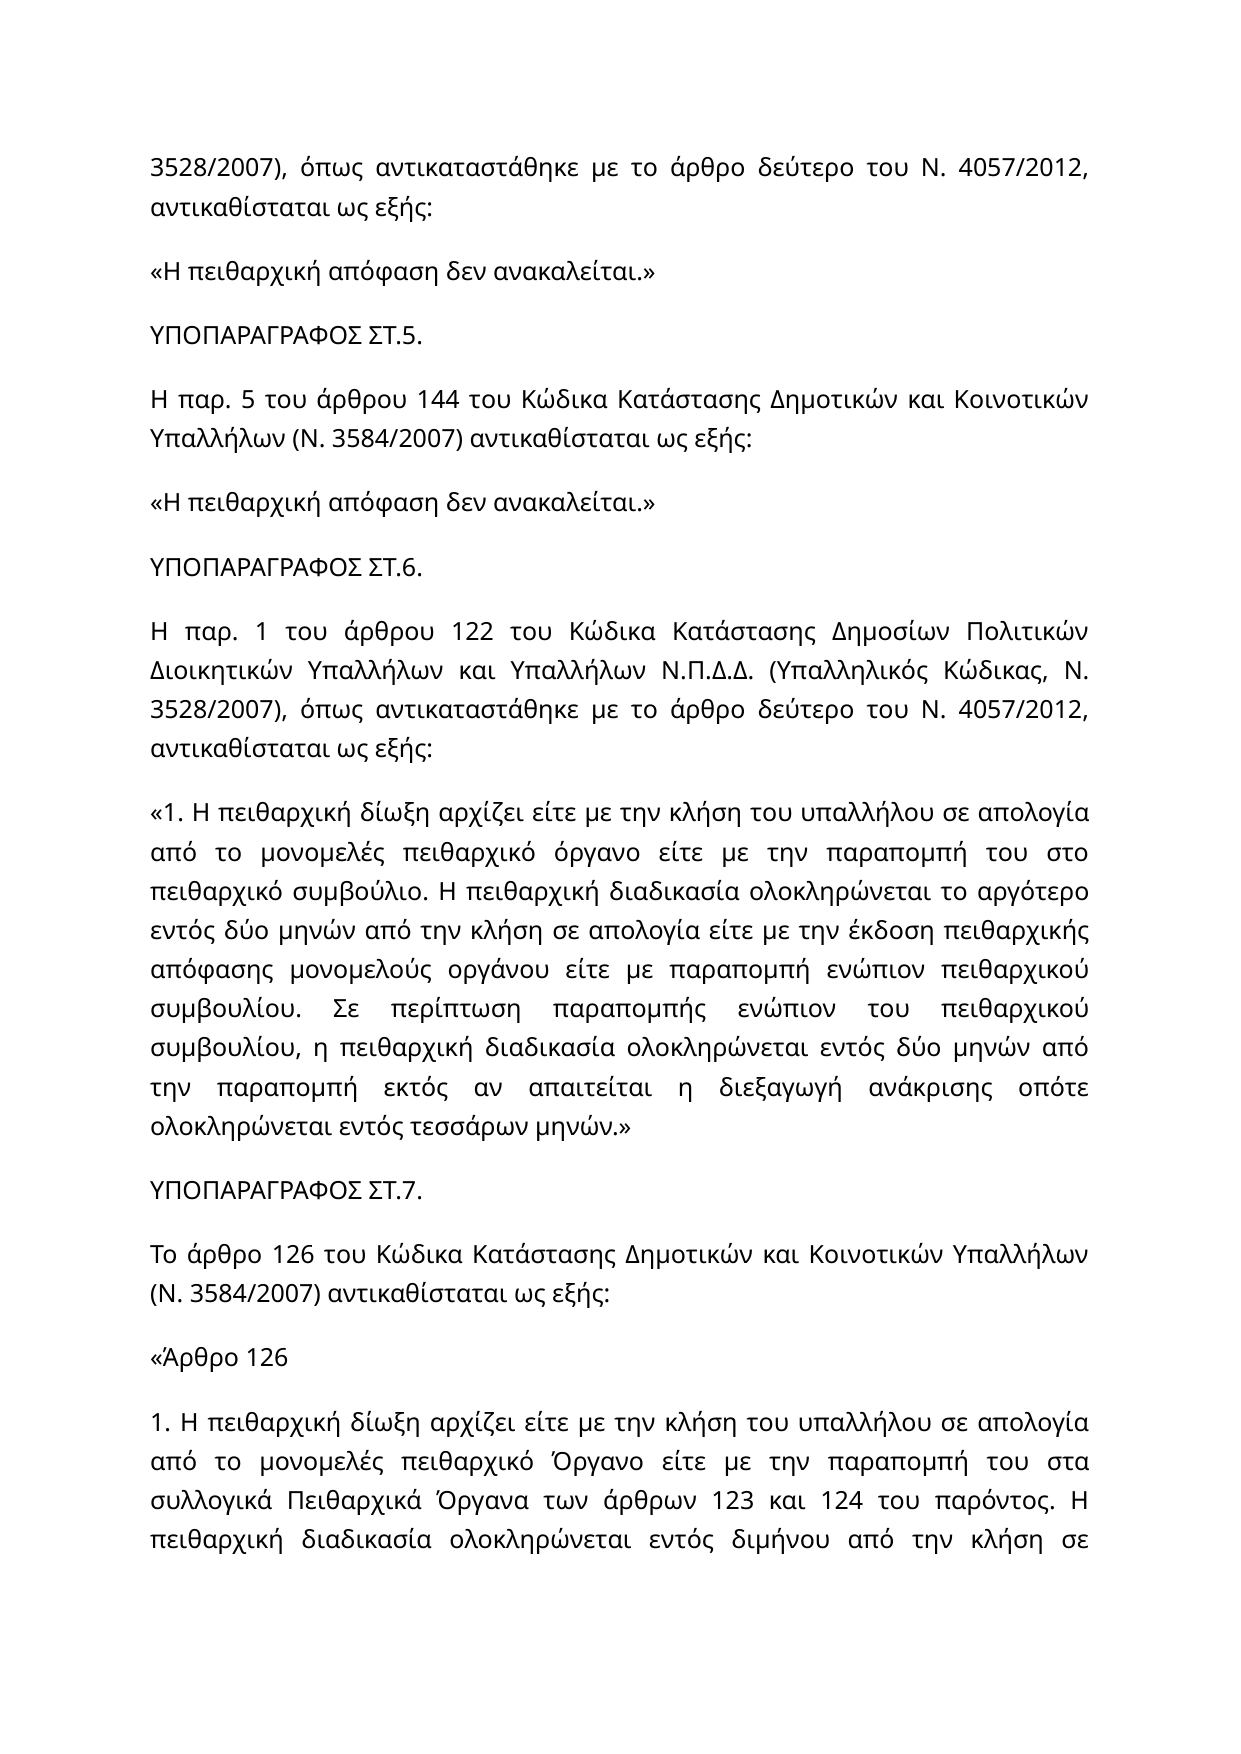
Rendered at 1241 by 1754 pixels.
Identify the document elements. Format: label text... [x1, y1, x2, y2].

text Η παρ. 1 του άρθρου 122 του Κώδικα Κατάστασης Δημοσίων Πολιτικών Διοικητικών Υπαλλήλων και Υπαλλήλων Ν.Π.Δ.Δ. (Υπαλληλικός Κώδικας, Ν. 3528/2007), όπως αντικαταστάθηκε με το άρθρο δεύτερο του Ν. 4057/2012, αντικαθίσταται ως εξής: [150, 613, 1090, 765]
text Το άρθρο 126 του Κώδικα Κατάστασης Δημοτικών και Κοινοτικών Υπαλλήλων (Ν. 3584/2007) αντικαθίσταται ως εξής: [150, 1237, 1090, 1310]
text ΥΠΟΠΑΡΑΓΡΑΦΟΣ ΣΤ.5. [150, 317, 1090, 352]
text «Η πειθαρχική απόφαση δεν ανακαλείται.» [150, 253, 1090, 287]
text «Άρθρο 126 [150, 1340, 1090, 1374]
text «1. Η πειθαρχική δίωξη αρχίζει είτε με την κλήση του υπαλλήλου σε απολογία από το μονομελές πειθαρχικό όργανο είτε με την παραπομπή του στο πειθαρχικό συμβούλιο. Η πειθαρχική διαδικασία ολοκληρώνεται το αργότερο εντός δύο μηνών από την κλήση σε απολογία είτε με την έκδοση πειθαρχικής απόφασης μονομελούς οργάνου είτε με παραπομπή ενώπιον πειθαρχικού συμβουλίου. Σε περίπτωση παραπομπής ενώπιον του πειθαρχικού συμβουλίου, η πειθαρχική διαδικασία ολοκληρώνεται εντός δύο μηνών από την παραπομπή εκτός αν απαιτείται η διεξαγωγή ανάκρισης οπότε ολοκληρώνεται εντός τεσσάρων μηνών.» [150, 795, 1090, 1142]
text 3528/2007), όπως αντικαταστάθηκε με το άρθρο δεύτερο του Ν. 4057/2012, αντικαθίσταται ως εξής: [150, 150, 1090, 223]
text ΥΠΟΠΑΡΑΓΡΑΦΟΣ ΣΤ.6. [150, 549, 1090, 583]
text 1. Η πειθαρχική δίωξη αρχίζει είτε με την κλήση του υπαλλήλου σε απολογία από το μονομελές πειθαρχικό Όργανο είτε με την παραπομπή του στα συλλογικά Πειθαρχικά Όργανα των άρθρων 123 και 124 του παρόντος. Η πειθαρχική διαδικασία ολοκληρώνεται εντός διμήνου από την κλήση σε [150, 1404, 1090, 1556]
text ΥΠΟΠΑΡΑΓΡΑΦΟΣ ΣΤ.7. [150, 1172, 1090, 1207]
text Η παρ. 5 του άρθρου 144 του Κώδικα Κατάστασης Δημοτικών και Κοινοτικών Υπαλλήλων (Ν. 3584/2007) αντικαθίσταται ως εξής: [150, 382, 1090, 455]
text «Η πειθαρχική απόφαση δεν ανακαλείται.» [150, 485, 1090, 519]
